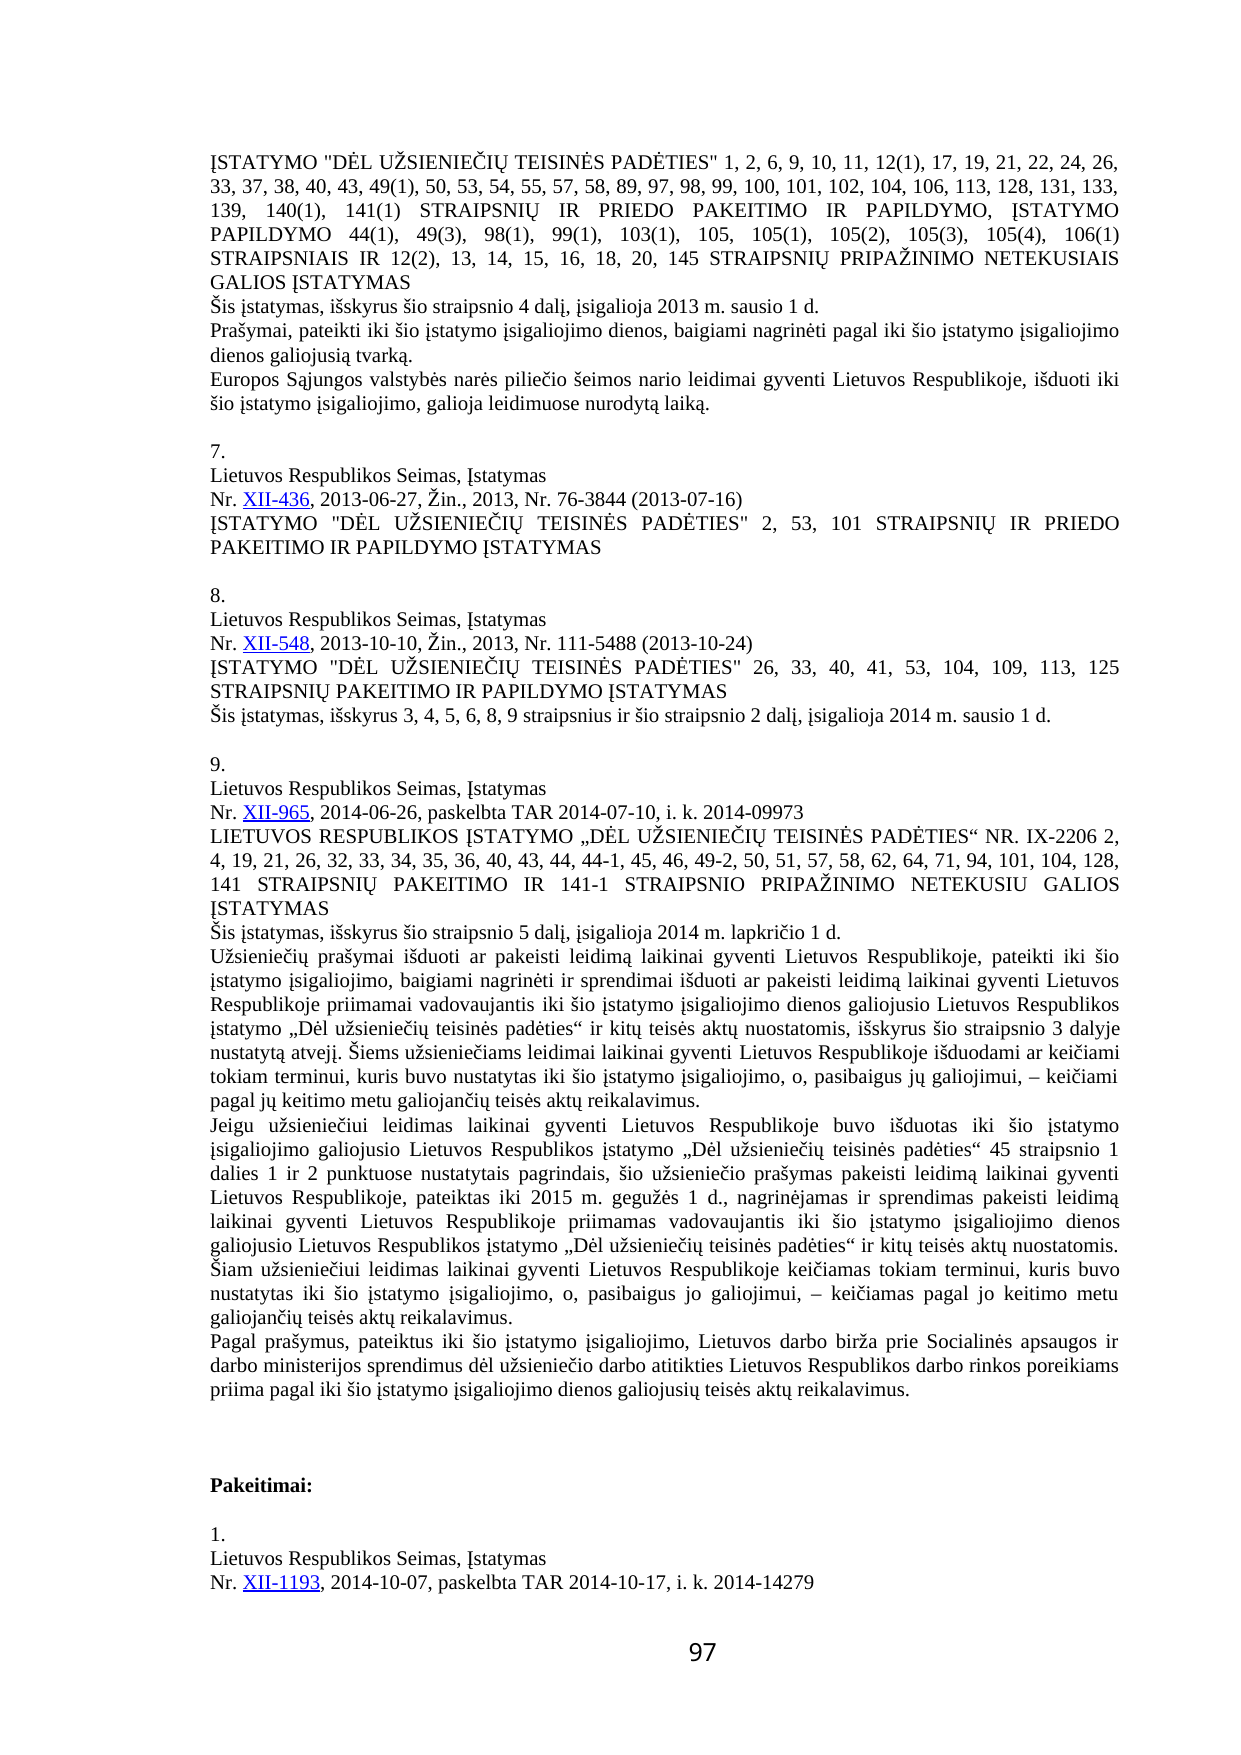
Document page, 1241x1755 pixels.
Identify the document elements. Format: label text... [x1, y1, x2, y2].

text ĮSTATYMO "DĖL UŽSIENIEČIŲ TEISINĖS PADĖTIES" 26, 33, 40, 41, 53, 104, 109, 113, 125 STRAIPSNIŲ PAKEITIMO IR PAPILDYMO ĮSTATYMAS [210, 655, 1120, 703]
text Šis įstatymas, išskyrus šio straipsnio 4 dalį, įsigalioja 2013 m. sausio 1 d. [210, 294, 1120, 318]
text ĮSTATYMO "DĖL UŽSIENIEČIŲ TEISINĖS PADĖTIES" 1, 2, 6, 9, 10, 11, 12(1), 17, 19, 21, 22, 24, 26, 33, 37, 38, 40, 43, 49(1), 50, 53, 54, 55, 57, 58, 89, 97, 98, 99, 100, 101, 102, 104, 106, 113, 128, 131, 133, 139, 140(1), 141(1) STRAIPSNIŲ IR PRIEDO PAKEITIMO IR PAPILDYMO, ĮSTATYMO PAPILDYMO 44(1), 49(3), 98(1), 99(1), 103(1), 105, 105(1), 105(2), 105(3), 105(4), 106(1) STRAIPSNIAIS IR 12(2), 13, 14, 15, 16, 18, 20, 145 STRAIPSNIŲ PRIPAŽINIMO NETEKUSIAIS GALIOS ĮSTATYMAS [210, 150, 1120, 294]
text Jeigu užsieniečiui leidimas laikinai gyventi Lietuvos Respublikoje buvo išduotas iki šio įstatymo įsigaliojimo galiojusio Lietuvos Respublikos įstatymo „Dėl užsieniečių teisinės padėties“ 45 straipsnio 1 dalies 1 ir 2 punktuose nustatytais pagrindais, šio užsieniečio prašymas pakeisti leidimą laikinai gyventi Lietuvos Respublikoje, pateiktas iki 2015 m. gegužės 1 d., nagrinėjamas ir sprendimas pakeisti leidimą laikinai gyventi Lietuvos Respublikoje priimamas vadovaujantis iki šio įstatymo įsigaliojimo dienos galiojusio Lietuvos Respublikos įstatymo „Dėl užsieniečių teisinės padėties“ ir kitų teisės aktų nuostatomis. Šiam užsieniečiui leidimas laikinai gyventi Lietuvos Respublikoje keičiamas tokiam terminui, kuris buvo nustatytas iki šio įstatymo įsigaliojimo, o, pasibaigus jo galiojimui, – keičiamas pagal jo keitimo metu galiojančių teisės aktų reikalavimus. [210, 1112, 1120, 1329]
text Lietuvos Respublikos Seimas, Įstatymas [210, 776, 1120, 800]
text Prašymai, pateikti iki šio įstatymo įsigaliojimo dienos, baigiami nagrinėti pagal iki šio įstatymo įsigaliojimo dienos galiojusią tvarką. [210, 318, 1120, 367]
text Nr. XII-965, 2014-06-26, paskelbta TAR 2014-07-10, i. k. 2014-09973 [210, 800, 1120, 824]
text Nr. XII-1193, 2014-10-07, paskelbta TAR 2014-10-17, i. k. 2014-14279 [210, 1570, 1120, 1594]
text Pagal prašymus, pateiktus iki šio įstatymo įsigaliojimo, Lietuvos darbo birža prie Socialinės apsaugos ir darbo ministerijos sprendimus dėl užsieniečio darbo atitikties Lietuvos Respublikos darbo rinkos poreikiams priima pagal iki šio įstatymo įsigaliojimo dienos galiojusių teisės aktų reikalavimus. [210, 1329, 1120, 1401]
text Lietuvos Respublikos Seimas, Įstatymas [210, 607, 1120, 631]
text ĮSTATYMO "DĖL UŽSIENIEČIŲ TEISINĖS PADĖTIES" 2, 53, 101 STRAIPSNIŲ IR PRIEDO PAKEITIMO IR PAPILDYMO ĮSTATYMAS [210, 511, 1120, 559]
text Europos Sąjungos valstybės narės piliečio šeimos nario leidimai gyventi Lietuvos Respublikoje, išduoti iki šio įstatymo įsigaliojimo, galioja leidimuose nurodytą laiką. [210, 367, 1120, 415]
text Lietuvos Respublikos Seimas, Įstatymas [210, 1546, 1120, 1570]
text Pakeitimai: [210, 1473, 1120, 1497]
text Šis įstatymas, išskyrus šio straipsnio 5 dalį, įsigalioja 2014 m. lapkričio 1 d. [210, 920, 1120, 944]
text Nr. XII-548, 2013-10-10, Žin., 2013, Nr. 111-5488 (2013-10-24) [210, 631, 1120, 655]
text 1. [210, 1522, 1120, 1546]
text Šis įstatymas, išskyrus 3, 4, 5, 6, 8, 9 straipsnius ir šio straipsnio 2 dalį, įsigalioja 2014 m. sausio 1 d. [210, 703, 1120, 727]
text Užsieniečių prašymai išduoti ar pakeisti leidimą laikinai gyventi Lietuvos Respublikoje, pateikti iki šio įstatymo įsigaliojimo, baigiami nagrinėti ir sprendimai išduoti ar pakeisti leidimą laikinai gyventi Lietuvos Respublikoje priimamai vadovaujantis iki šio įstatymo įsigaliojimo dienos galiojusio Lietuvos Respublikos įstatymo „Dėl užsieniečių teisinės padėties“ ir kitų teisės aktų nuostatomis, išskyrus šio straipsnio 3 dalyje nustatytą atvejį. Šiems užsieniečiams leidimai laikinai gyventi Lietuvos Respublikoje išduodami ar keičiami tokiam terminui, kuris buvo nustatytas iki šio įstatymo įsigaliojimo, o, pasibaigus jų galiojimui, – keičiami pagal jų keitimo metu galiojančių teisės aktų reikalavimus. [210, 944, 1120, 1112]
text 9. [210, 752, 1120, 776]
text 7. [210, 439, 1120, 463]
text 8. [210, 583, 1120, 607]
text LIETUVOS RESPUBLIKOS ĮSTATYMO „DĖL UŽSIENIEČIŲ TEISINĖS PADĖTIES“ NR. IX-2206 2, 4, 19, 21, 26, 32, 33, 34, 35, 36, 40, 43, 44, 44-1, 45, 46, 49-2, 50, 51, 57, 58, 62, 64, 71, 94, 101, 104, 128, 141 STRAIPSNIŲ PAKEITIMO IR 141-1 STRAIPSNIO PRIPAŽINIMO NETEKUSIU GALIOS ĮSTATYMAS [210, 824, 1120, 920]
text Nr. XII-436, 2013-06-27, Žin., 2013, Nr. 76-3844 (2013-07-16) [210, 487, 1120, 511]
text Lietuvos Respublikos Seimas, Įstatymas [210, 463, 1120, 487]
